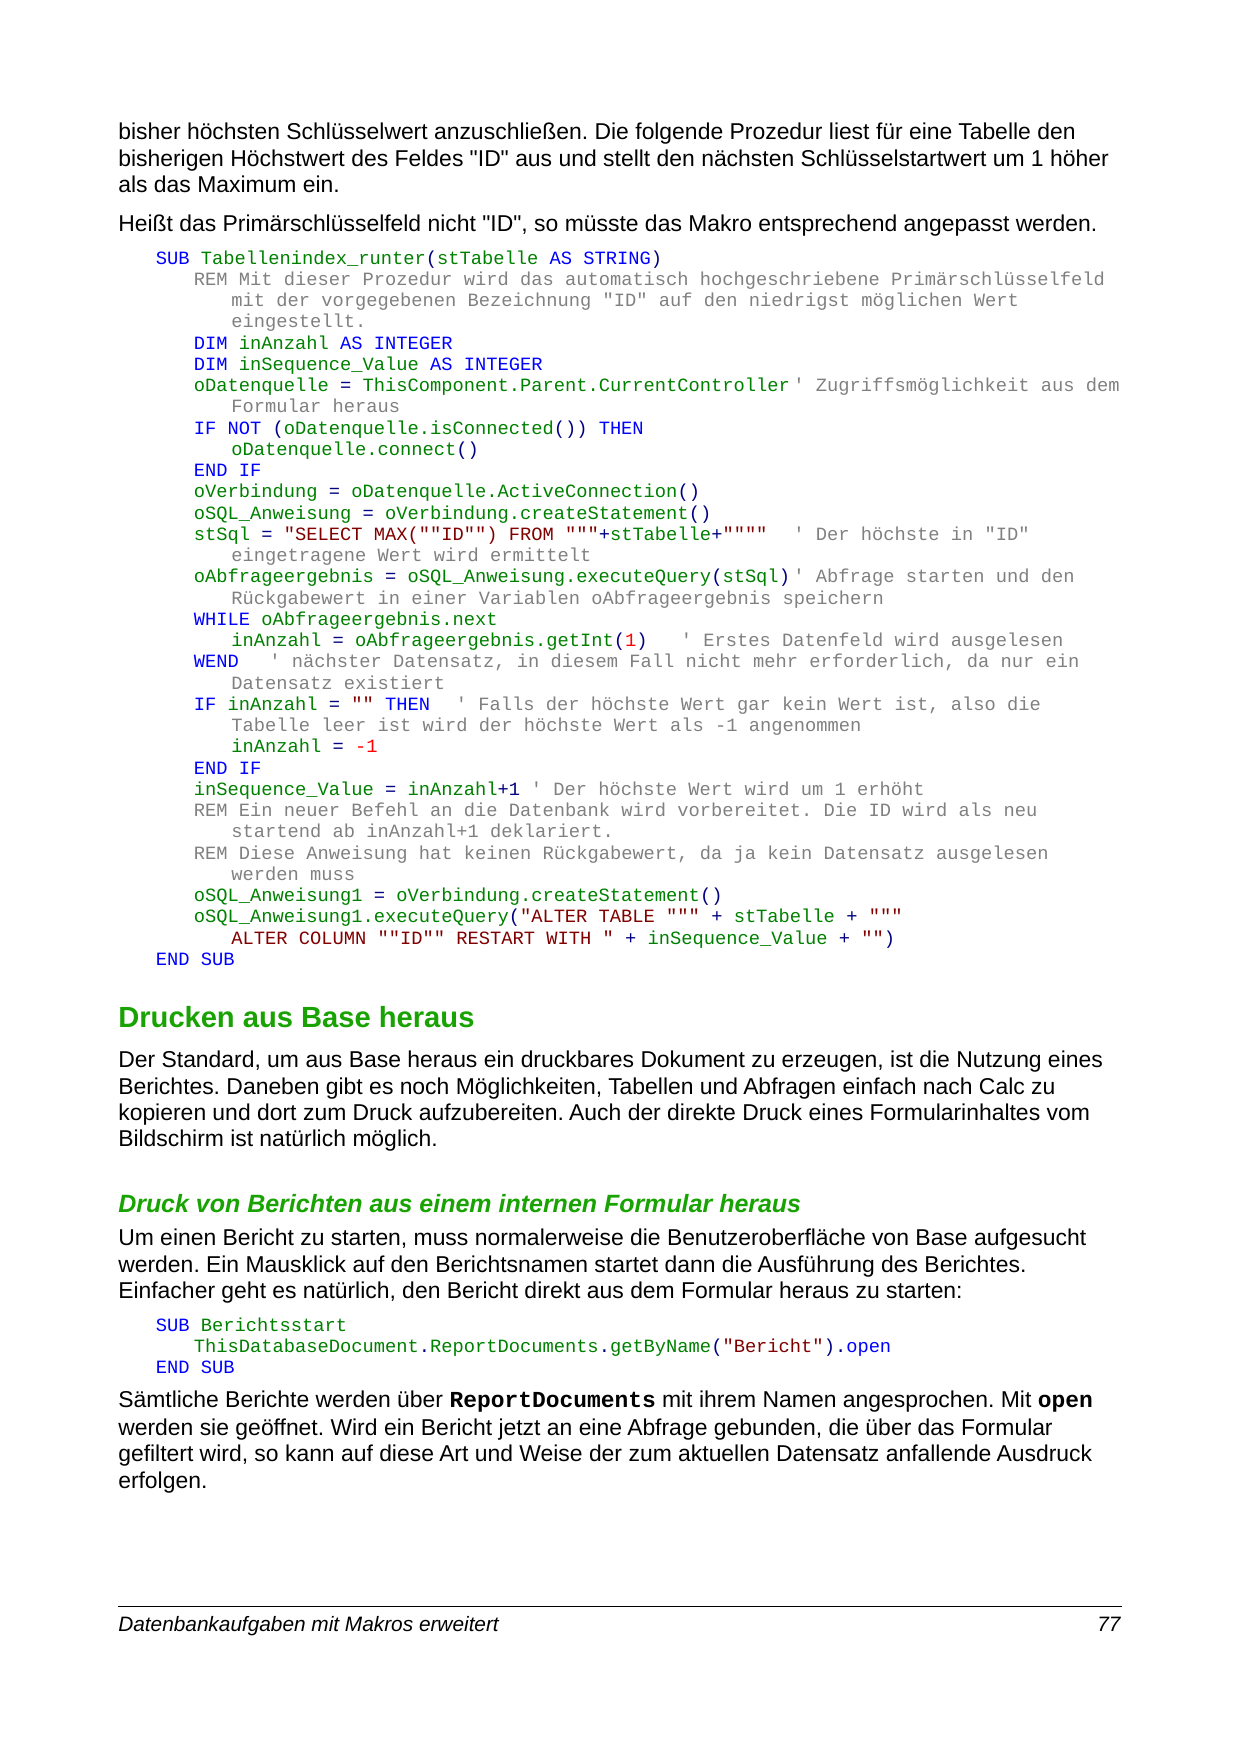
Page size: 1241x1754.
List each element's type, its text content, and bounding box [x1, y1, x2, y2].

text oAbfrageergebnis = oSQL_Anweisung.executeQuery(stSql) ' Abfrage starten und den [156, 567, 1122, 588]
text oVerbindung = oDatenquelle.ActiveConnection() [156, 482, 1122, 503]
text Tabelle leer ist wird der höchste Wert als -1 angenommen [156, 716, 1122, 737]
text IF NOT (oDatenquelle.isConnected()) THEN [156, 418, 1122, 440]
text inAnzahl = -1 [156, 737, 1122, 758]
text oSQL_Anweisung1.executeQuery("ALTER TABLE """ + stTabelle + """ ALTER COLUMN ""ID"" RESTART WITH " + inSequence_Value + "") [156, 907, 1122, 950]
text WEND ' nächster Datensatz, in diesem Fall nicht mehr erforderlich, da nur ein [156, 652, 1122, 673]
text oDatenquelle.connect() [156, 440, 1122, 461]
text REM Diese Anweisung hat keinen Rückgabewert, da ja kein Datensatz ausgelesen [156, 843, 1122, 865]
text Der Standard, um aus Base heraus ein druckbares Dokument zu erzeugen, ist die Nutzung eines Berichtes. Daneben gibt es noch Möglichkeiten, Tabellen und Abfragen einfach nach Calc zu kopieren und dort zum Druck aufzubereiten. Auch der direkte Druck eines Formularinhaltes vom Bildschirm ist natürlich möglich. [118, 1046, 1122, 1152]
text ThisDatabaseDocument.ReportDocuments.getByName("Bericht").open [156, 1337, 1122, 1358]
text WHILE oAbfrageergebnis.next [156, 610, 1122, 631]
text oSQL_Anweisung = oVerbindung.createStatement() [156, 503, 1122, 525]
text eingestellt. [156, 312, 1122, 333]
text Formular heraus [156, 397, 1122, 418]
text inSequence_Value = inAnzahl+1 ' Der höchste Wert wird um 1 erhöht [156, 780, 1122, 801]
text inAnzahl = oAbfrageergebnis.getInt(1) ' Erstes Datenfeld wird ausgelesen [156, 631, 1122, 652]
text oSQL_Anweisung1 = oVerbindung.createStatement() [156, 886, 1122, 907]
text werden muss [156, 865, 1122, 886]
text startend ab inAnzahl+1 deklariert. [156, 822, 1122, 843]
subtitle Druck von Berichten aus einem internen Formular heraus [118, 1189, 1122, 1218]
text DIM inSequence_Value AS INTEGER [156, 355, 1122, 376]
text END SUB [156, 1358, 1122, 1379]
text SUB Berichtsstart [156, 1316, 1122, 1337]
text END SUB [156, 950, 1122, 971]
text stSql = "SELECT MAX(""ID"") FROM """+stTabelle+"""" ' Der höchste in "ID" [156, 525, 1122, 546]
text Um einen Bericht zu starten, muss normalerweise die Benutzeroberfläche von Base aufgesucht werden. Ein Mausklick auf den Berichtsnamen startet dann die Ausführung des Berichtes. Einfacher geht es natürlich, den Bericht direkt aus dem Formular heraus zu starten: [118, 1224, 1122, 1303]
text END IF [156, 758, 1122, 780]
text bisher höchsten Schlüsselwert anzuschließen. Die folgende Prozedur liest für eine Tabelle den bisherigen Höchstwert des Feldes "ID" aus und stellt den nächsten Schlüsselstartwert um 1 höher als das Maximum ein. [118, 118, 1122, 197]
text Datensatz existiert [156, 673, 1122, 695]
text IF inAnzahl = "" THEN ' Falls der höchste Wert gar kein Wert ist, also die [156, 695, 1122, 716]
text eingetragene Wert wird ermittelt [156, 546, 1122, 567]
text DIM inAnzahl AS INTEGER [156, 333, 1122, 355]
text REM Ein neuer Befehl an die Datenbank wird vorbereitet. Die ID wird als neu [156, 801, 1122, 822]
text Rückgabewert in einer Variablen oAbfrageergebnis speichern [156, 588, 1122, 610]
text END IF [156, 461, 1122, 482]
text Heißt das Primärschlüsselfeld nicht "ID", so müsste das Makro entsprechend angepasst werden. [118, 210, 1122, 236]
subtitle Drucken aus Base heraus [118, 1000, 1122, 1034]
text oDatenquelle = ThisComponent.Parent.CurrentController ' Zugriffsmöglichkeit aus dem [156, 376, 1122, 397]
text REM Mit dieser Prozedur wird das automatisch hochgeschriebene Primärschlüsselfeld [156, 270, 1122, 291]
text SUB Tabellenindex_runter(stTabelle AS STRING) [156, 248, 1122, 270]
text mit der vorgegebenen Bezeichnung "ID" auf den niedrigst möglichen Wert [156, 291, 1122, 312]
text Sämtliche Berichte werden über ReportDocuments mit ihrem Namen angesprochen. Mit open werden sie geöffnet. Wird ein Bericht jetzt an eine Abfrage gebunden, die über das Formular gefiltert wird, so kann auf diese Art und Weise der zum aktuellen Datensatz anfallende Ausdruck erfolgen. [118, 1386, 1122, 1493]
